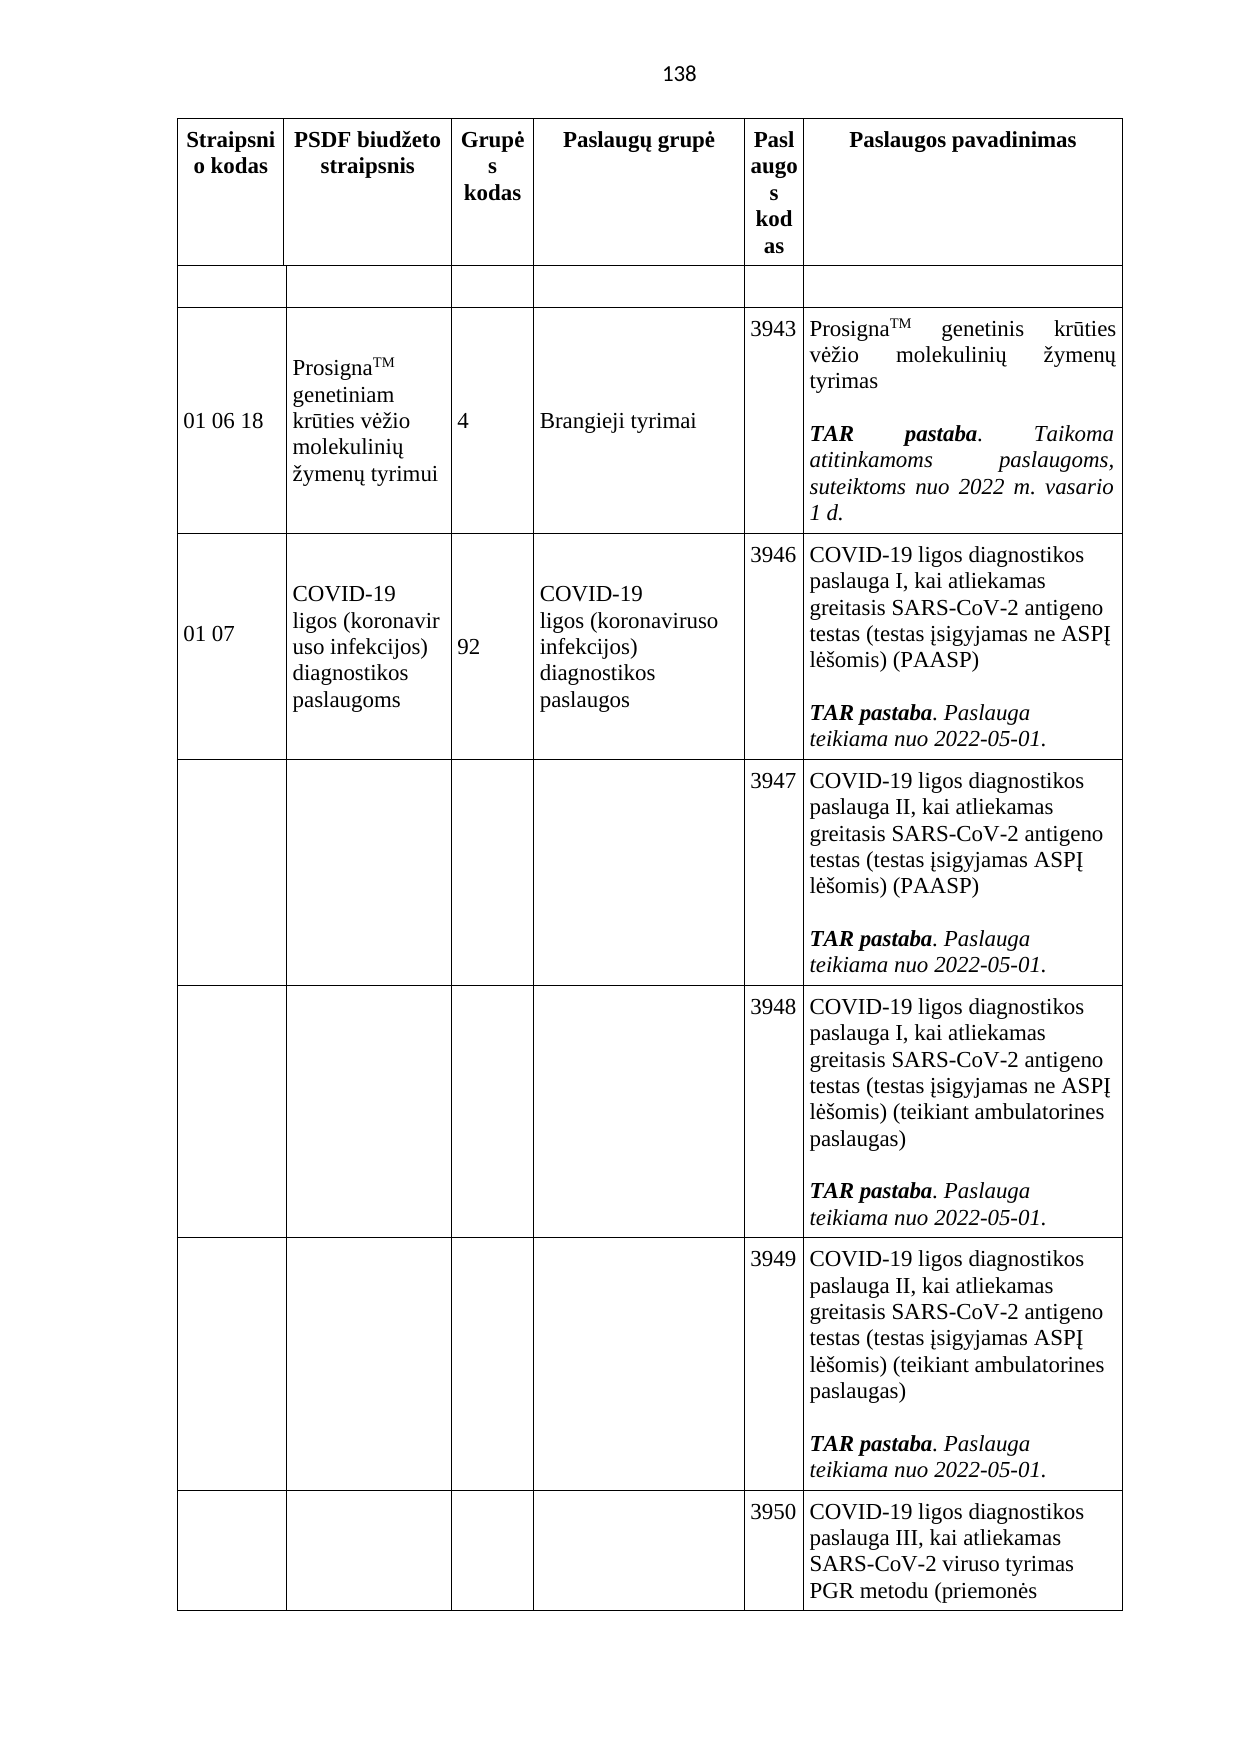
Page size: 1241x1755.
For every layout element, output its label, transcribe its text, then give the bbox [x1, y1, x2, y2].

table_cell [534, 266, 744, 307]
table_cell [452, 760, 533, 985]
table_cell [178, 1491, 286, 1610]
table_cell COVID-19 ligos diagnostikos paslauga III, kai atliekamas SARS-CoV-2 viruso tyrimas PGR metodu (priemonės [804, 1491, 1122, 1610]
table_cell 01 07 [178, 534, 286, 759]
table_cell [178, 266, 286, 307]
table_cell 3947 [745, 760, 803, 985]
table_cell [178, 760, 286, 985]
table_header Paslaugos kodas [745, 119, 803, 265]
table_cell ProsignaTM genetinis krūties vėžio molekulinių žymenų tyrimas TAR pastaba. Taikoma atitinkamoms paslaugoms, suteiktoms nuo 2022 m. vasario 1 d. [804, 308, 1122, 533]
table_cell 3943 [745, 308, 803, 533]
table_cell [534, 1491, 744, 1610]
table_cell [178, 1238, 286, 1489]
table_cell COVID-19 ligos (koronaviruso infekcijos) diagnostikos paslaugos [534, 534, 744, 759]
table_cell [452, 986, 533, 1237]
table_header Paslaugos pavadinimas [804, 119, 1122, 265]
table_cell 92 [452, 534, 533, 759]
table_cell [287, 986, 451, 1237]
table_cell 3950 [745, 1491, 803, 1610]
table_cell [534, 760, 744, 985]
table_cell Brangieji tyrimai [534, 308, 744, 533]
table_cell 3948 [745, 986, 803, 1237]
table_header PSDF biudžeto straipsnis [284, 119, 451, 265]
table_cell COVID-19 ligos (koronaviruso infekcijos) diagnostikos paslaugoms [287, 534, 451, 759]
table_cell [287, 1238, 451, 1489]
table_cell [287, 266, 451, 307]
table_cell [178, 986, 286, 1237]
table_cell 3949 [745, 1238, 803, 1489]
table_cell COVID-19 ligos diagnostikos paslauga II, kai atliekamas greitasis SARS-CoV-2 antigeno testas (testas įsigyjamas ASPĮ lėšomis) (PAASP) TAR pastaba. Paslauga teikiama nuo 2022-05-01. [804, 760, 1122, 985]
table_cell 3946 [745, 534, 803, 759]
table_cell [804, 266, 1122, 307]
table_cell [745, 266, 803, 307]
table_cell [534, 1238, 744, 1489]
table_cell [534, 986, 744, 1237]
table_cell [452, 1491, 533, 1610]
table_header Paslaugų grupė [534, 119, 744, 265]
table_header Grupės kodas [452, 119, 533, 265]
table_cell [452, 266, 533, 307]
table_cell COVID-19 ligos diagnostikos paslauga I, kai atliekamas greitasis SARS-CoV-2 antigeno testas (testas įsigyjamas ne ASPĮ lėšomis) (teikiant ambulatorines paslaugas) TAR pastaba. Paslauga teikiama nuo 2022-05-01. [804, 986, 1122, 1237]
table_cell [287, 1491, 451, 1610]
table_cell COVID-19 ligos diagnostikos paslauga I, kai atliekamas greitasis SARS-CoV-2 antigeno testas (testas įsigyjamas ne ASPĮ lėšomis) (PAASP) TAR pastaba. Paslauga teikiama nuo 2022-05-01. [804, 534, 1122, 759]
table_header Straipsnio kodas [178, 119, 283, 265]
table_cell [452, 1238, 533, 1489]
table_cell [287, 760, 451, 985]
table_cell 4 [452, 308, 533, 533]
table_cell 01 06 18 [178, 308, 286, 533]
table_cell COVID-19 ligos diagnostikos paslauga II, kai atliekamas greitasis SARS-CoV-2 antigeno testas (testas įsigyjamas ASPĮ lėšomis) (teikiant ambulatorines paslaugas) TAR pastaba. Paslauga teikiama nuo 2022-05-01. [804, 1238, 1122, 1489]
table_cell ProsignaTM genetiniam krūties vėžio molekulinių žymenų tyrimui [287, 308, 451, 533]
